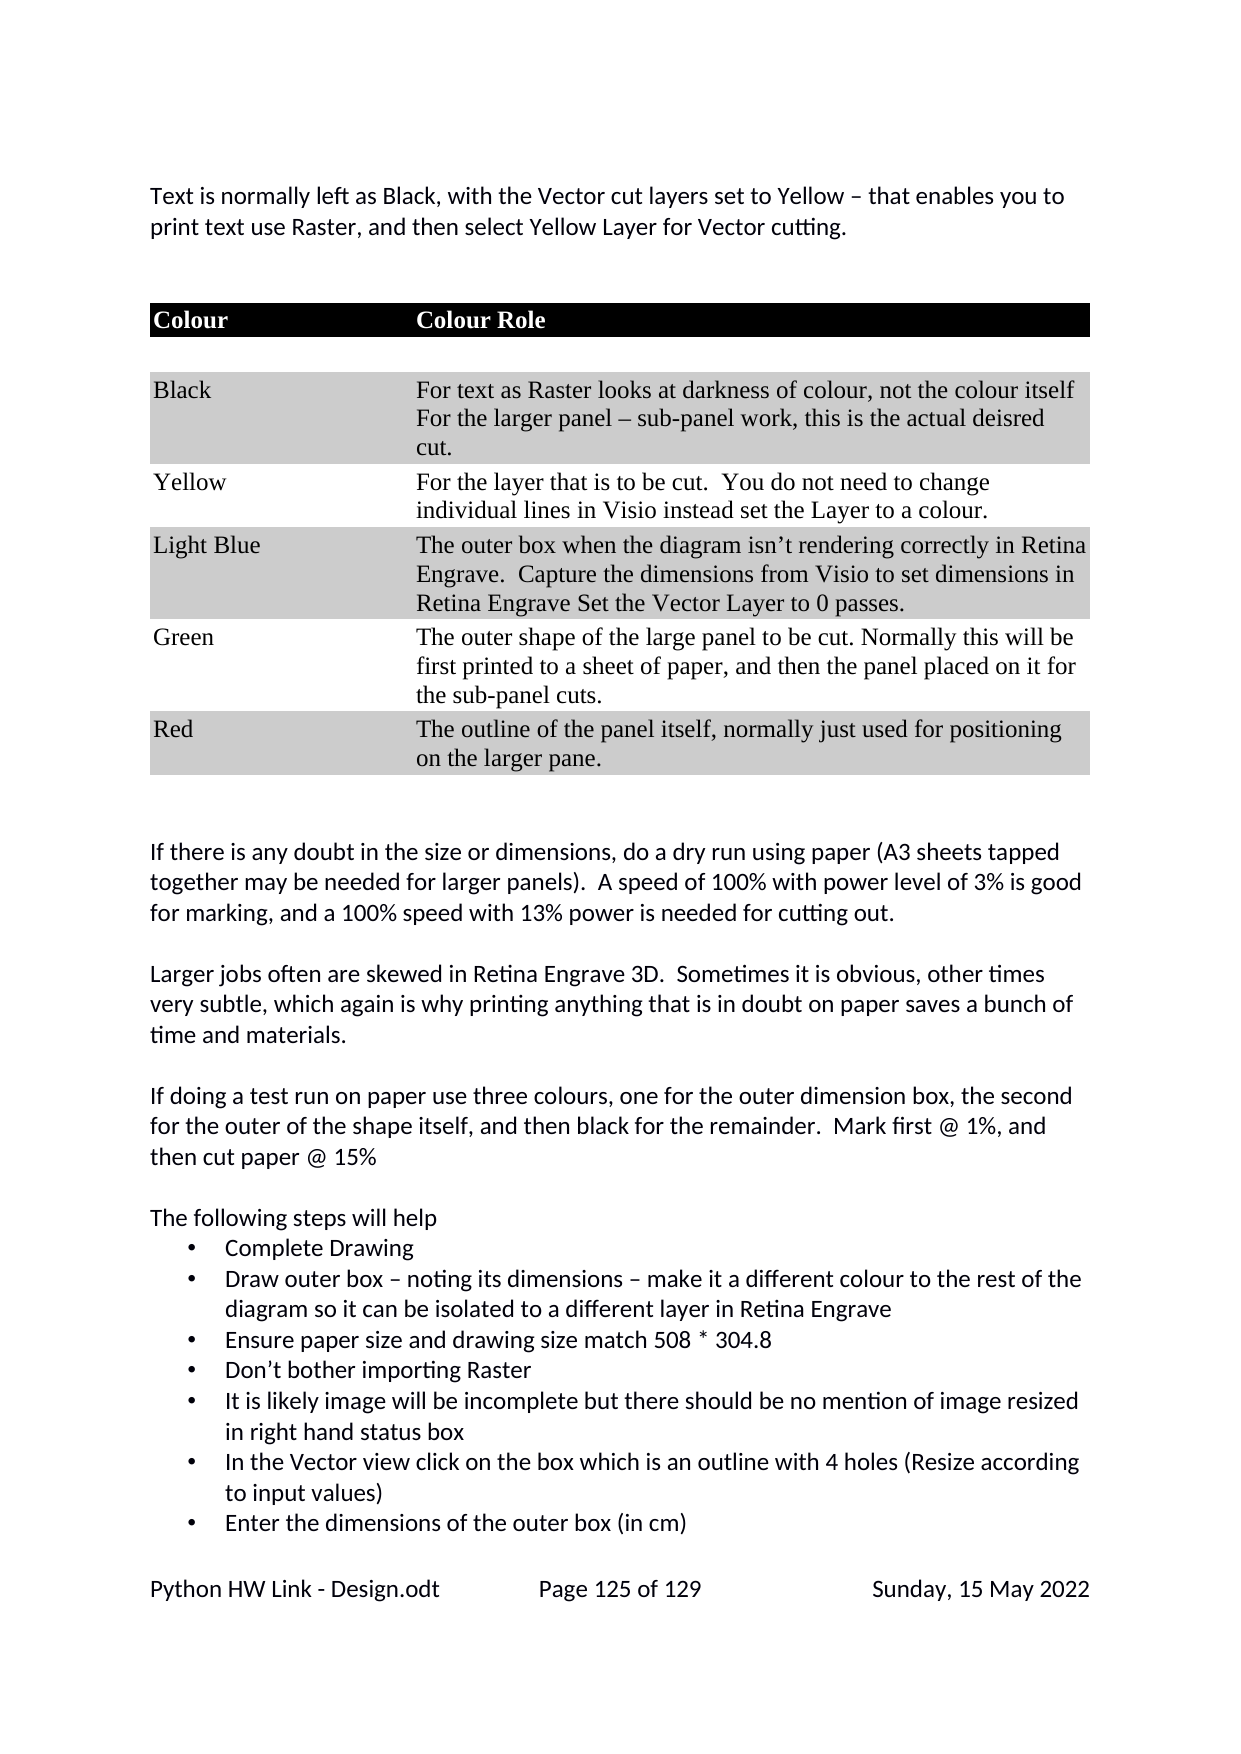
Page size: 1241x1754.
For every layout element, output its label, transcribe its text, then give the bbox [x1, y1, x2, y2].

table_cell For text as Raster looks at darkness of colour, not the colour itself For the larger panel – sub-panel work, this is the actual deisred cut. [413, 372, 1090, 464]
table_cell Green [150, 619, 413, 711]
text The following steps will help [150, 1202, 1090, 1232]
list Don’t bother importing Raster [187, 1354, 1090, 1385]
table_cell Black [150, 372, 413, 464]
table_cell Light Blue [150, 527, 413, 619]
table_cell [150, 337, 413, 372]
text If there is any doubt in the size or dimensions, do a dry run using paper (A3 sheets tapped together may be needed for larger panels). A speed of 100% with power level of 3% is good for marking, and a 100% speed with 13% power is needed for cutting out. [150, 836, 1090, 927]
list Complete Drawing [187, 1232, 1090, 1263]
table_header Colour [150, 303, 413, 337]
list Draw outer box – noting its dimensions – make it a different colour to the rest of the diagram so it can be isolated to a different layer in Retina Engrave [187, 1263, 1090, 1324]
table_cell The outer box when the diagram isn’t rendering correctly in Retina Engrave. Capture the dimensions from Visio to set dimensions in Retina Engrave Set the Vector Layer to 0 passes. [413, 527, 1090, 619]
table_cell Red [150, 711, 413, 775]
table_cell For the layer that is to be cut. You do not need to change individual lines in Visio instead set the Layer to a colour. [413, 464, 1090, 527]
table_cell The outer shape of the large panel to be cut. Normally this will be first printed to a sheet of paper, and then the panel placed on it for the sub-panel cuts. [413, 619, 1090, 711]
list It is likely image will be incomplete but there should be no mention of image resized in right hand status box [187, 1385, 1090, 1446]
list Enter the dimensions of the outer box (in cm) [187, 1507, 1090, 1538]
text Text is normally left as Black, with the Vector cut layers set to Yellow – that enables you to print text use Raster, and then select Yellow Layer for Vector cutting. [150, 181, 1090, 242]
table_cell Yellow [150, 464, 413, 527]
table_cell [413, 337, 1090, 372]
table_header Colour Role [413, 303, 1090, 337]
text Larger jobs often are skewed in Retina Engrave 3D. Sometimes it is obvious, other times very subtle, which again is why printing anything that is in doubt on paper saves a bunch of time and materials. [150, 958, 1090, 1049]
list Ensure paper size and drawing size match 508 * 304.8 [187, 1324, 1090, 1354]
table_cell The outline of the panel itself, normally just used for positioning on the larger pane. [413, 711, 1090, 775]
list In the Vector view click on the box which is an outline with 4 holes (Resize according to input values) [187, 1446, 1090, 1507]
text If doing a test run on paper use three colours, one for the outer dimension box, the second for the outer of the shape itself, and then black for the remainder. Mark first @ 1%, and then cut paper @ 15% [150, 1080, 1090, 1171]
